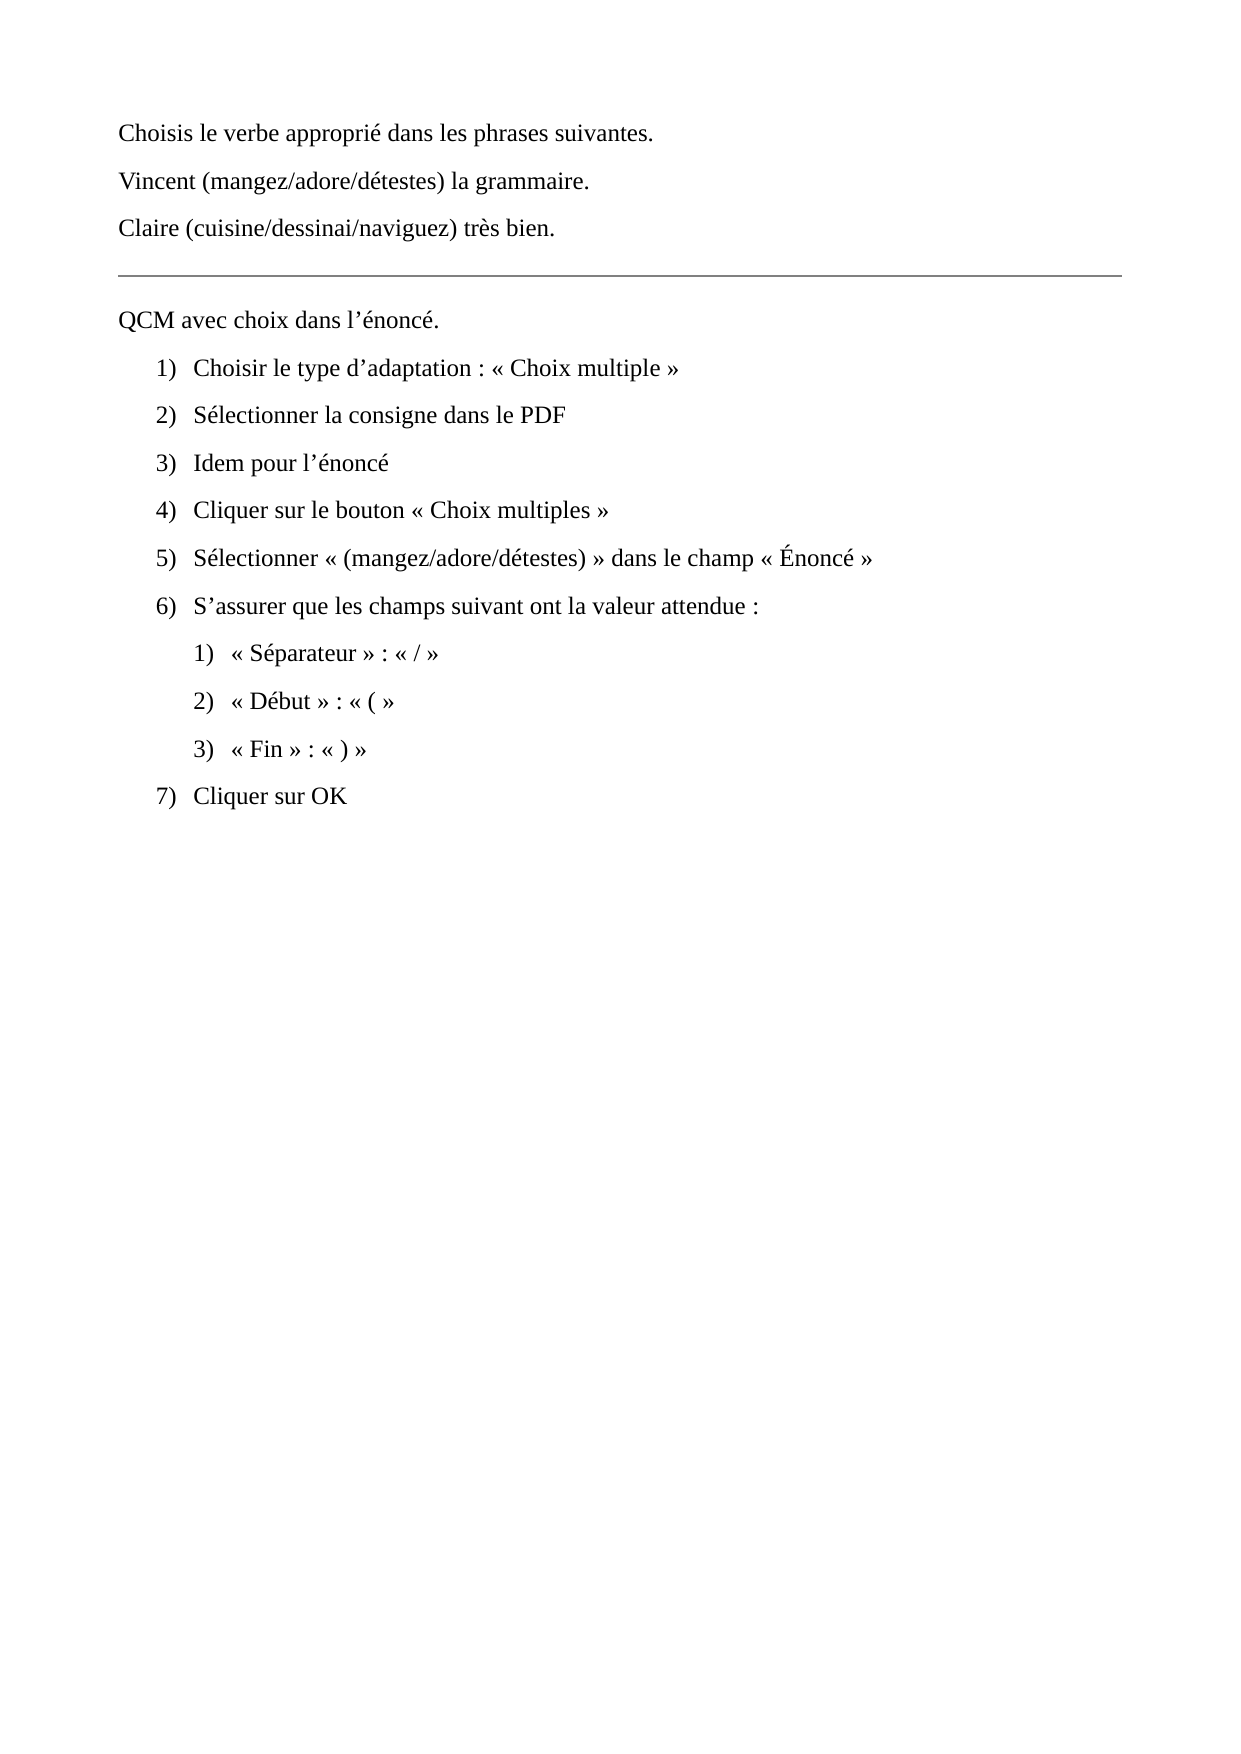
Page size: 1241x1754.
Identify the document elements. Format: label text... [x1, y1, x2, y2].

text Claire (cuisine/dessinai/naviguez) très bien. [118, 213, 1122, 242]
list Cliquer sur le bouton « Choix multiples » [156, 496, 1122, 524]
list « Fin » : « ) » [193, 734, 1122, 762]
list Choisir le type d’adaptation : « Choix multiple » [156, 353, 1122, 382]
list « Début » : « ( » [193, 686, 1122, 715]
list Sélectionner la consigne dans le PDF [156, 400, 1122, 429]
text QCM avec choix dans l’énoncé. [118, 305, 1122, 334]
list « Séparateur » : « / » [193, 638, 1122, 667]
text Vincent (mangez/adore/détestes) la grammaire. [118, 166, 1122, 194]
text Choisis le verbe approprié dans les phrases suivantes. [118, 118, 1122, 147]
list Sélectionner « (mangez/adore/détestes) » dans le champ « Énoncé » [156, 543, 1122, 572]
list Cliquer sur OK [156, 781, 1122, 810]
list Idem pour l’énoncé [156, 448, 1122, 477]
list S’assurer que les champs suivant ont la valeur attendue : [156, 591, 1122, 619]
